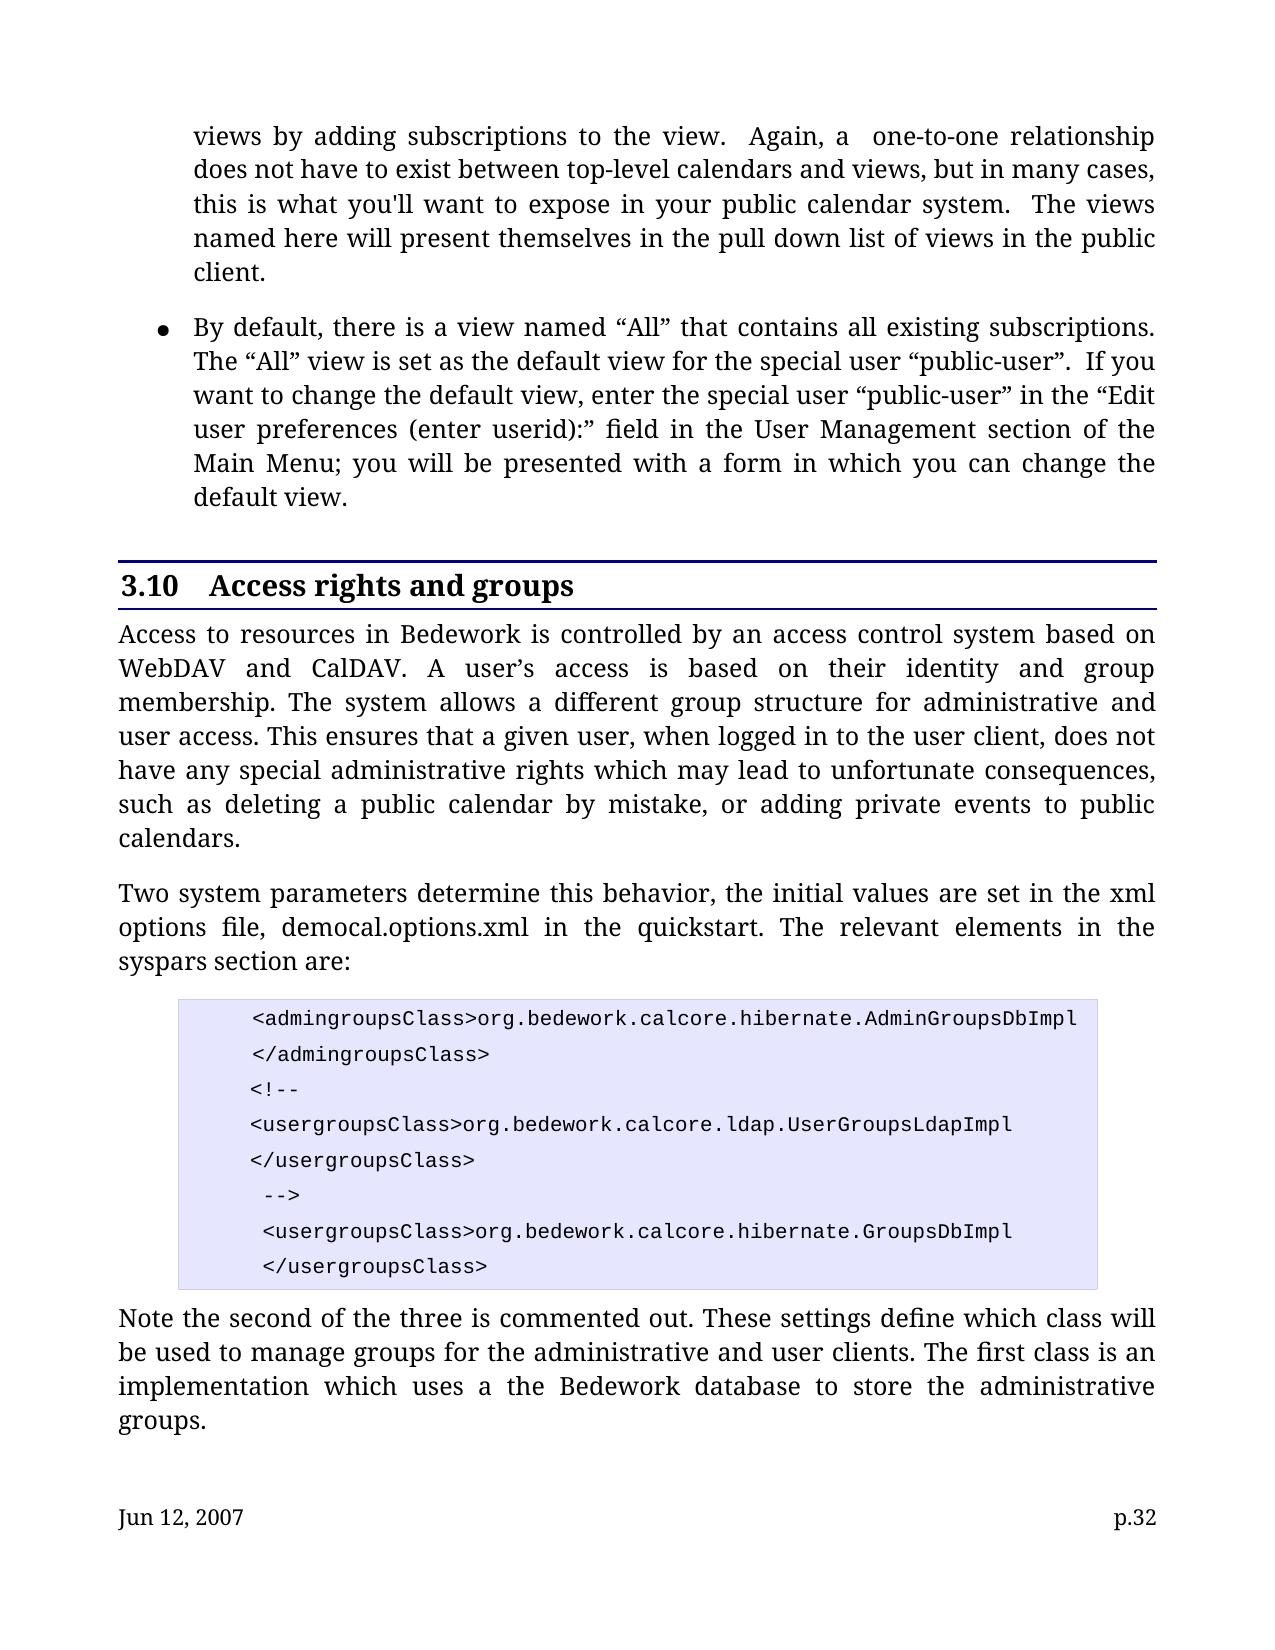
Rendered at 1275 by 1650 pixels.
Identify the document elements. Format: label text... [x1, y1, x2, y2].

text Access to resources in Bedework is controlled by an access control system based on WebDAV and CalDAV. A user’s access is based on their identity and group membership. The system allows a different group structure for administrative and user access. This ensures that a given user, when logged in to the user client, does not have any special administrative rights which may lead to unfortunate consequences, such as deleting a public calendar by mistake, or adding private events to public calendars. [118, 616, 1157, 855]
text Two system parameters determine this behavior, the initial values are set in the xml options file, democal.options.xml in the quickstart. The relevant elements in the syspars section are: [118, 876, 1157, 978]
list By default, there is a view named “All” that contains all existing subscriptions. The “All” view is set as the default view for the special user “public-user”. If you want to change the default view, enter the special user “public-user” in the “Edit user preferences (enter userid):” field in the User Management section of the Main Menu; you will be presented with a form in which you can change the default view. [156, 309, 1157, 514]
text </usergroupsClass> [179, 1247, 1097, 1289]
text </admingroupsClass> [179, 1034, 1097, 1067]
text Note the second of the three is commented out. These settings define which class will be used to manage groups for the administrative and user clients. The first class is an implementation which uses a the Bedework database to store the administrative groups. [118, 1301, 1157, 1437]
text <usergroupsClass>org.bedework.calcore.ldap.UserGroupsLdapImpl [179, 1105, 1097, 1138]
text <admingroupsClass>org.bedework.calcore.hibernate.AdminGroupsDbImpl [179, 1000, 1097, 1032]
text <!-- [179, 1070, 1097, 1103]
text <usergroupsClass>org.bedework.calcore.hibernate.GroupsDbImpl [179, 1212, 1097, 1244]
subtitle Access rights and groups [118, 563, 1157, 608]
text </usergroupsClass> [179, 1141, 1097, 1173]
list views by adding subscriptions to the view. Again, a one-to-one relationship does not have to exist between top-level calendars and views, but in many cases, this is what you'll want to expose in your public calendar system. The views named here will present themselves in the pull down list of views in the public client. [156, 118, 1157, 288]
text --> [179, 1176, 1097, 1209]
